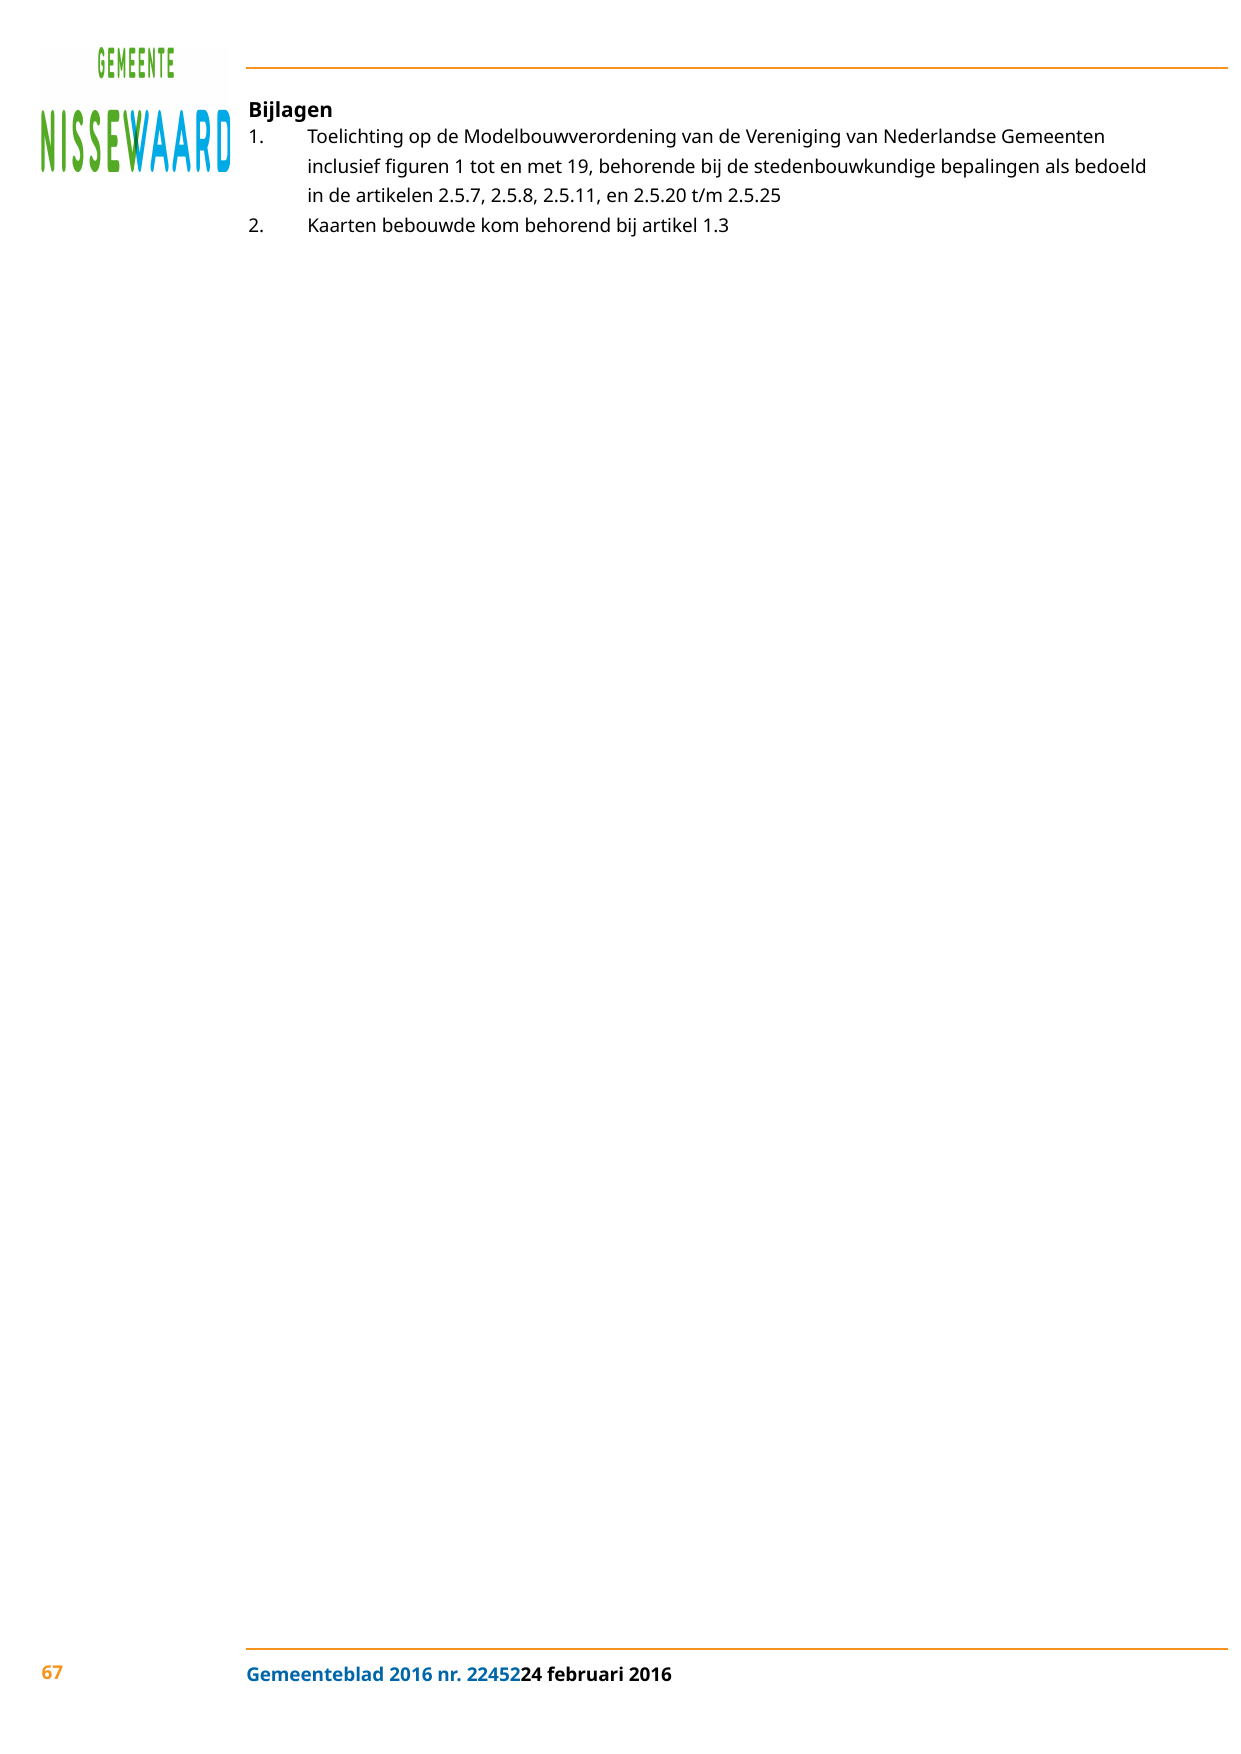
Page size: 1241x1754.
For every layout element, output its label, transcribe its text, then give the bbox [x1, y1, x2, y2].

picture [41, 47, 231, 172]
picture [201, 122, 206, 138]
text Bijlagen [248, 95, 1152, 123]
picture [222, 122, 227, 160]
list Kaarten bebouwde kom behorend bij artikel 1.3 [248, 212, 1152, 238]
picture [154, 157, 165, 172]
list Toelichting op de Modelbouwverordening van de Vereniging van Nederlandse Gemeenten inclusief figuren 1 tot en met 19, behorende bij de stedenbouwkundige bepalingen als bedoeld in de artikelen 2.5.7, 2.5.8, 2.5.11, en 2.5.20 t/m 2.5.25 [248, 123, 1152, 208]
picture [176, 157, 187, 172]
picture [200, 151, 206, 172]
